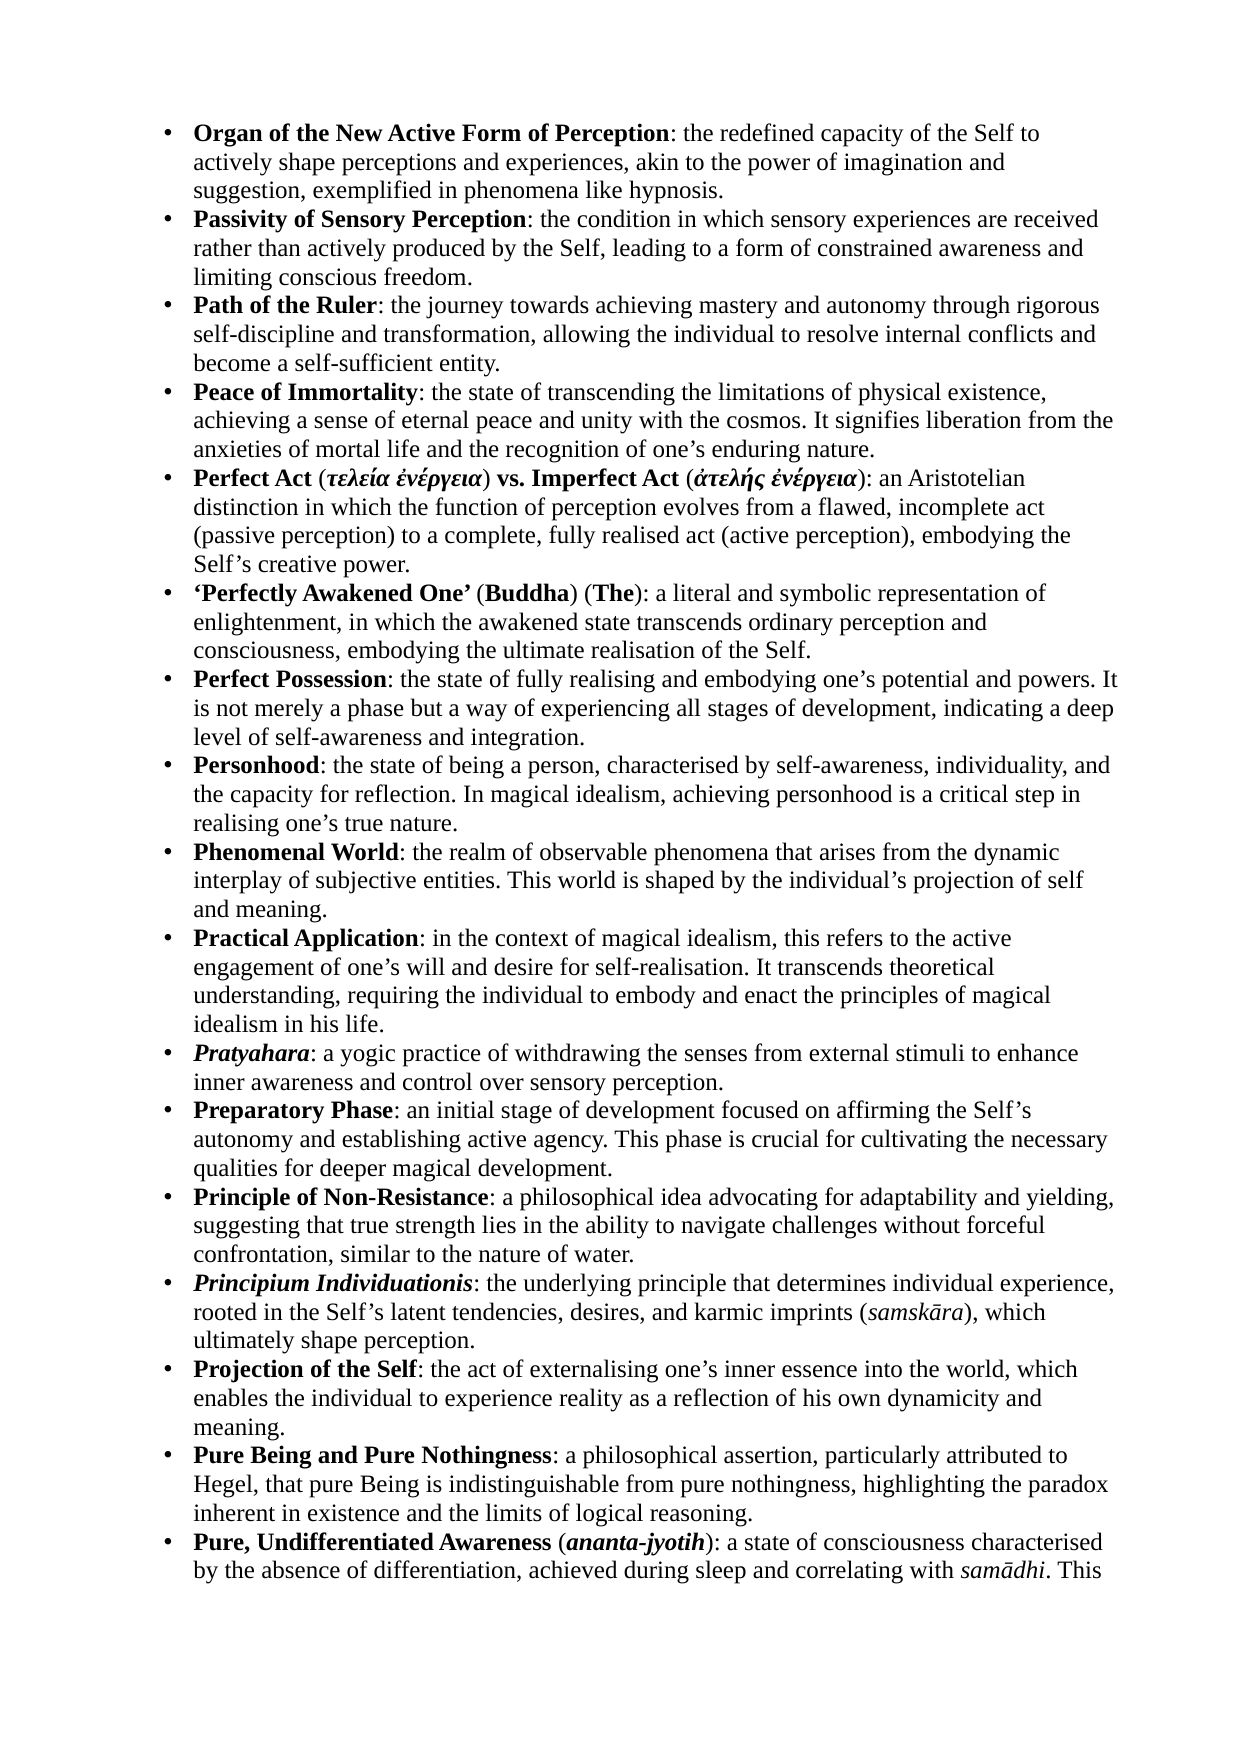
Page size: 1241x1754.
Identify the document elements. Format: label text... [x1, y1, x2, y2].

list Organ of the New Active Form of Perception: the redefined capacity of the Self to actively shape perceptions and experiences, akin to the power of imagination and suggestion, exemplified in phenomena like hypnosis. [164, 118, 1122, 204]
list Passivity of Sensory Perception: the condition in which sensory experiences are received rather than actively produced by the Self, leading to a form of constrained awareness and limiting conscious freedom. [164, 204, 1122, 291]
list Perfect Possession: the state of fully realising and embodying one’s potential and powers. It is not merely a phase but a way of experiencing all stages of development, indicating a deep level of self-awareness and integration. [164, 664, 1122, 751]
list Pure Being and Pure Nothingness: a philosophical assertion, particularly attributed to Hegel, that pure Being is indistinguishable from pure nothingness, highlighting the paradox inherent in existence and the limits of logical reasoning. [164, 1441, 1122, 1527]
list Principle of Non-Resistance: a philosophical idea advocating for adaptability and yielding, suggesting that true strength lies in the ability to navigate challenges without forceful confrontation, similar to the nature of water. [164, 1182, 1122, 1268]
list Personhood: the state of being a person, characterised by self-awareness, individuality, and the capacity for reflection. In magical idealism, achieving personhood is a critical step in realising one’s true nature. [164, 751, 1122, 837]
list Path of the Ruler: the journey towards achieving mastery and autonomy through rigorous self-discipline and transformation, allowing the individual to resolve internal conflicts and become a self-sufficient entity. [164, 291, 1122, 377]
list Peace of Immortality: the state of transcending the limitations of physical existence, achieving a sense of eternal peace and unity with the cosmos. It signifies liberation from the anxieties of mortal life and the recognition of one’s enduring nature. [164, 377, 1122, 463]
list Pure, Undifferentiated Awareness (ananta-jyotih): a state of consciousness characterised by the absence of differentiation, achieved during sleep and correlating with samādhi. This [164, 1527, 1122, 1584]
list Practical Application: in the context of magical idealism, this refers to the active engagement of one’s will and desire for self-realisation. It transcends theoretical understanding, requiring the individual to embody and enact the principles of magical idealism in his life. [164, 923, 1122, 1038]
list Projection of the Self: the act of externalising one’s inner essence into the world, which enables the individual to experience reality as a reflection of his own dynamicity and meaning. [164, 1354, 1122, 1441]
list Perfect Act (τελεία ἐνέργεια) vs. Imperfect Act (ἀτελής ἐνέργεια): an Aristotelian distinction in which the function of perception evolves from a flawed, incomplete act (passive perception) to a complete, fully realised act (active perception), embodying the Self’s creative power. [164, 463, 1122, 578]
list Preparatory Phase: an initial stage of development focused on affirming the Self’s autonomy and establishing active agency. This phase is crucial for cultivating the necessary qualities for deeper magical development. [164, 1096, 1122, 1182]
list ‘Perfectly Awakened One’ (Buddha) (The): a literal and symbolic representation of enlightenment, in which the awakened state transcends ordinary perception and consciousness, embodying the ultimate realisation of the Self. [164, 578, 1122, 664]
list Principium Individuationis: the underlying principle that determines individual experience, rooted in the Self’s latent tendencies, desires, and karmic imprints (samskāra), which ultimately shape perception. [164, 1268, 1122, 1354]
list Phenomenal World: the realm of observable phenomena that arises from the dynamic interplay of subjective entities. This world is shaped by the individual’s projection of self and meaning. [164, 837, 1122, 923]
list Pratyahara: a yogic practice of withdrawing the senses from external stimuli to enhance inner awareness and control over sensory perception. [164, 1038, 1122, 1096]
